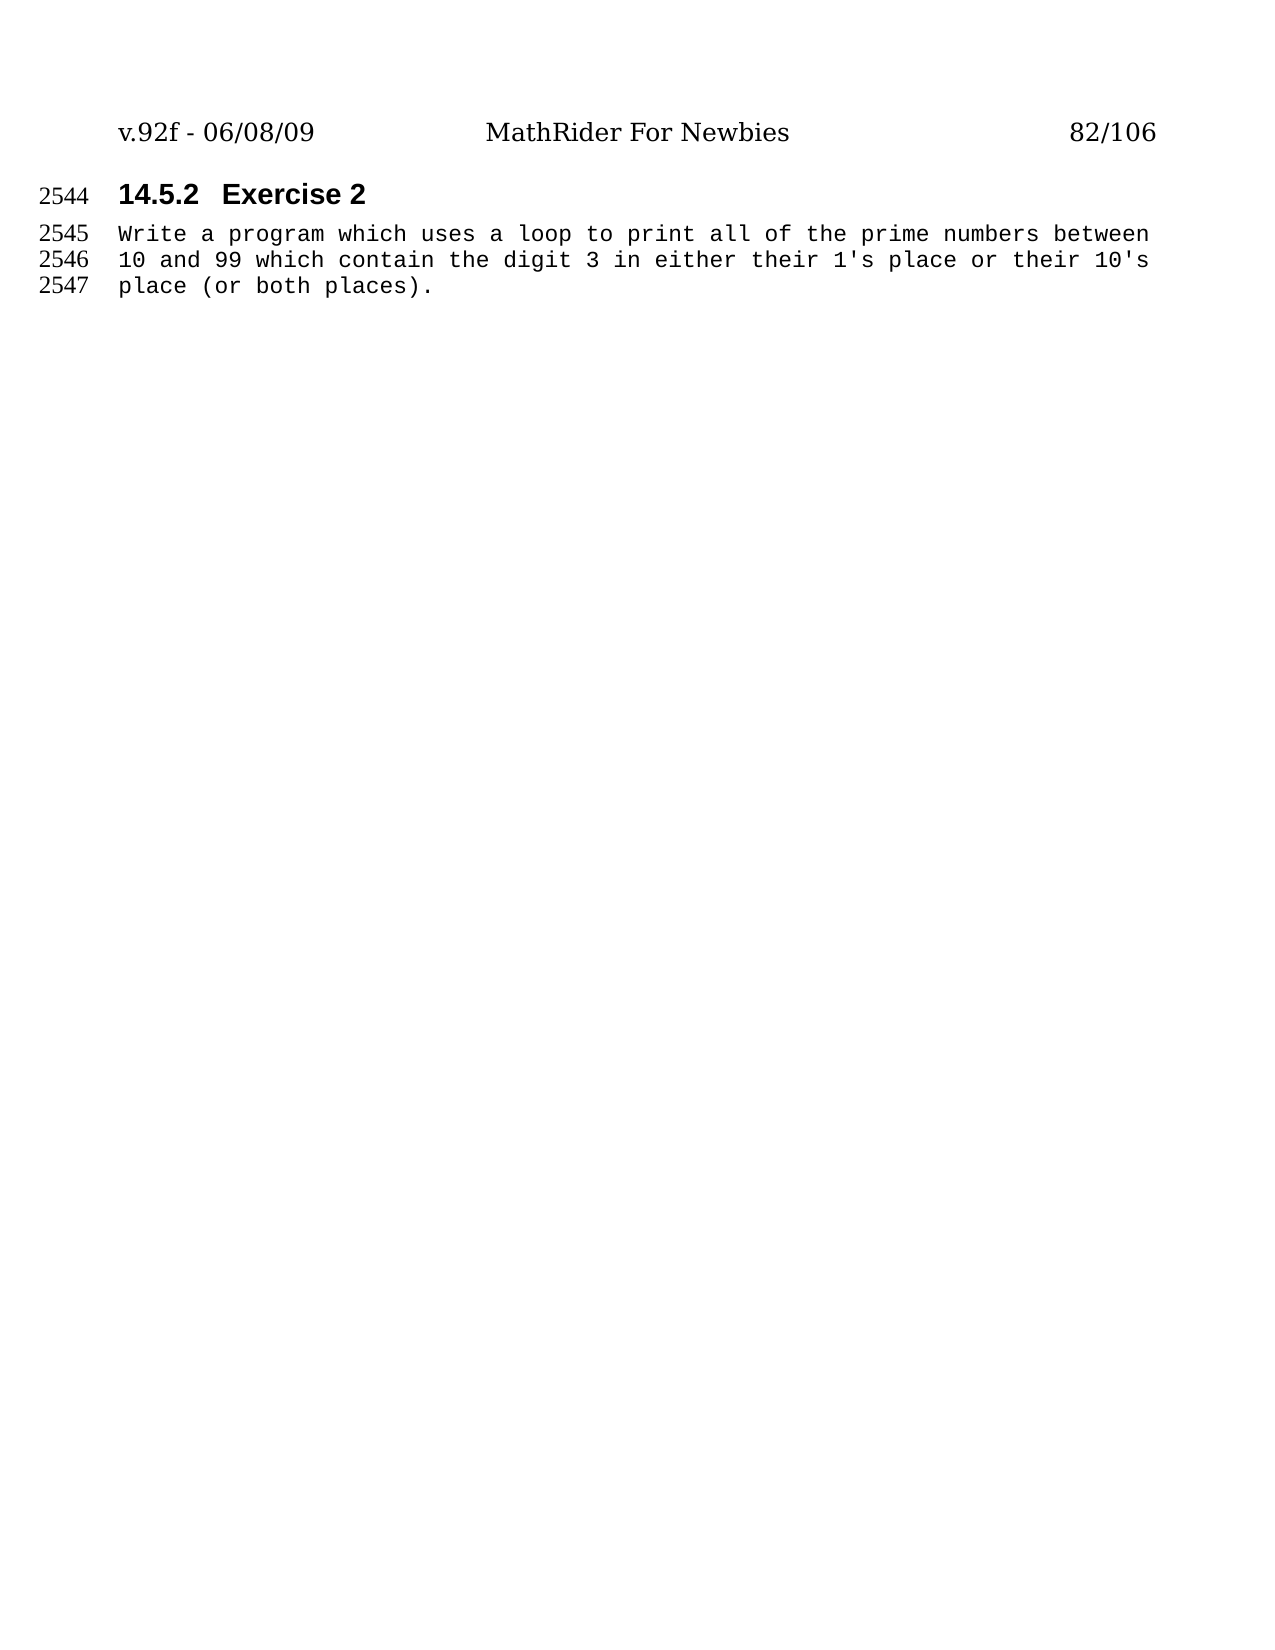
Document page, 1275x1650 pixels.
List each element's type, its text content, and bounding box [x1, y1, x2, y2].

subtitle Exercise 2 [118, 177, 1157, 210]
text Write a program which uses a loop to print all of the prime numbers between 10 and 99 which contain the digit 3 in either their 1's place or their 10's place (or both places). [118, 222, 1157, 300]
